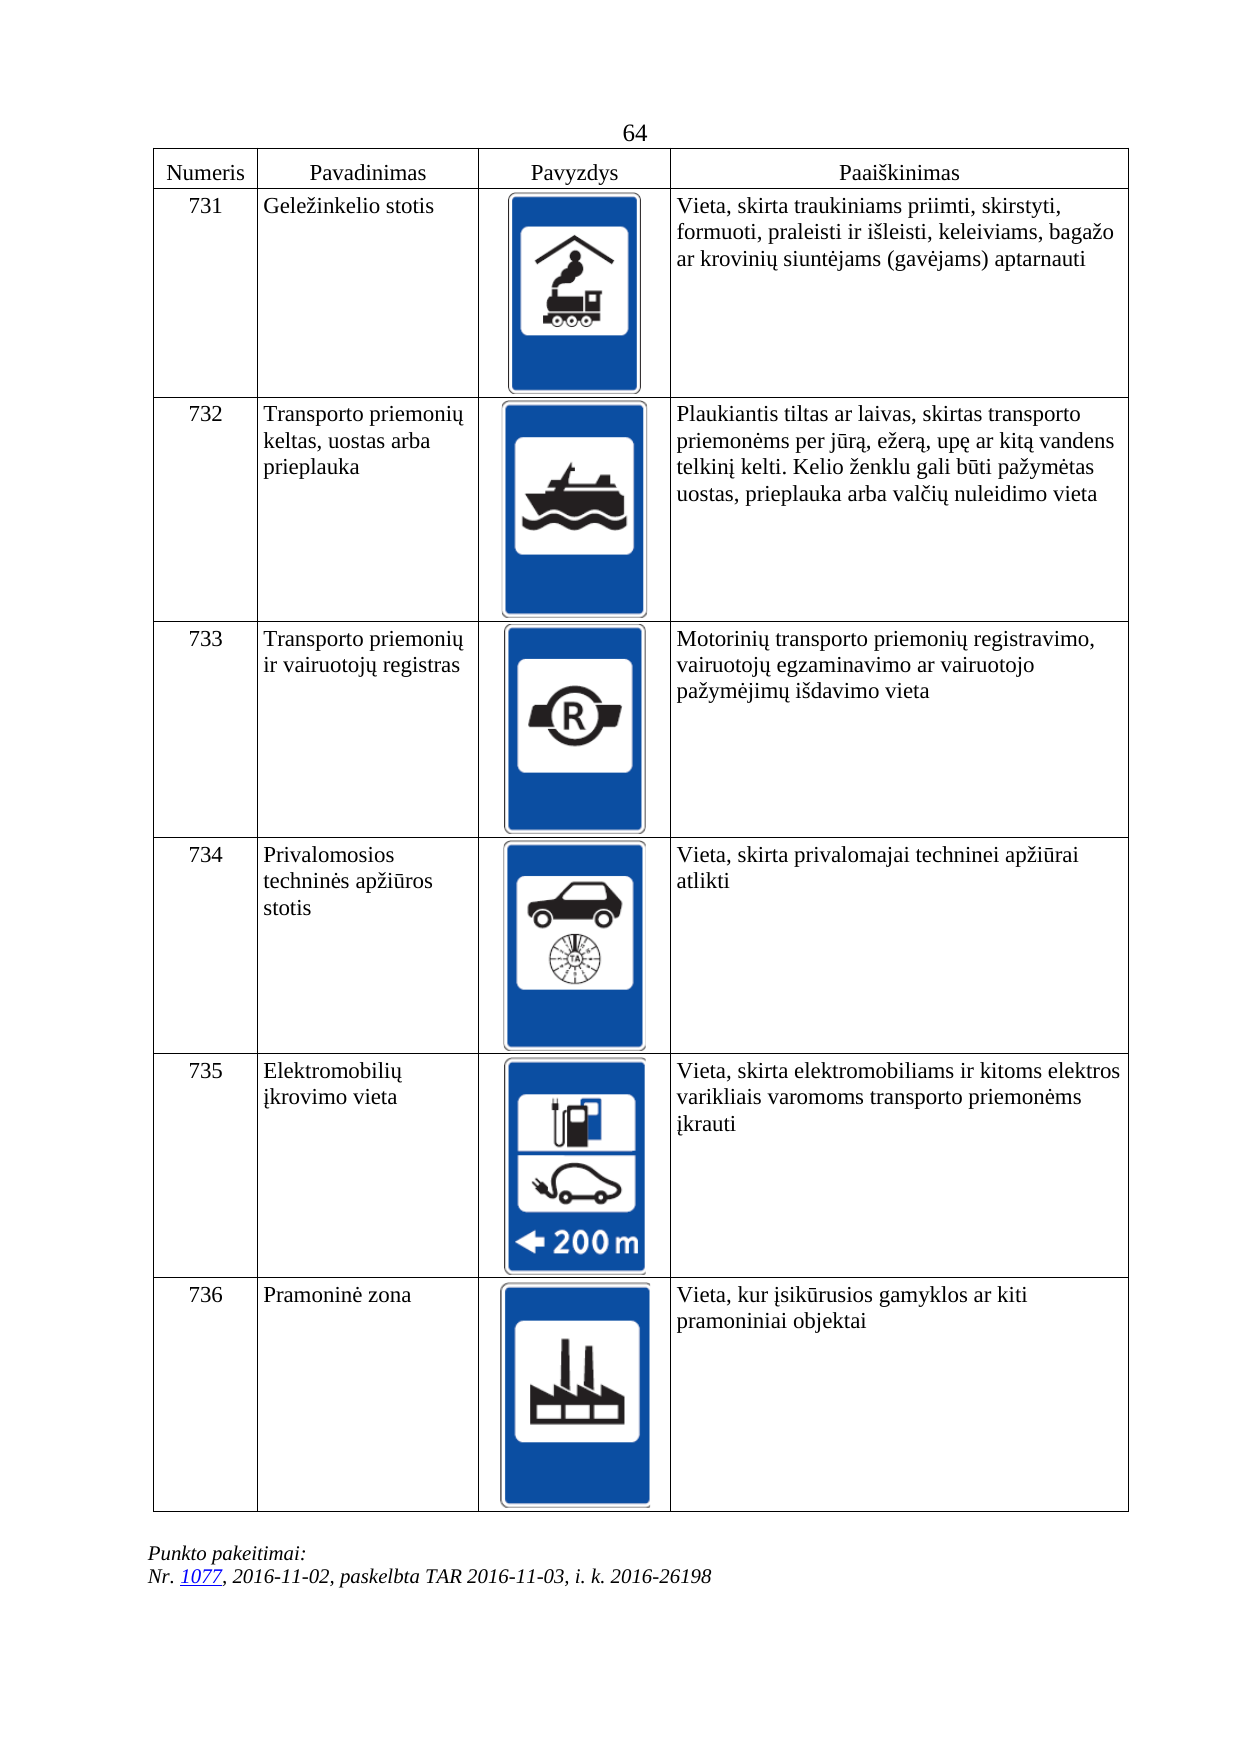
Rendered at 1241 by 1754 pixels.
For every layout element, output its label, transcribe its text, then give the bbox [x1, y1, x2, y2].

table_cell Vieta, skirta privalomajai techninei apžiūrai atlikti [671, 838, 1128, 1053]
table_cell Elektromobilių įkrovimo vieta [258, 1054, 478, 1277]
table_cell 735 [154, 1054, 257, 1277]
table_cell 731 [154, 189, 257, 397]
table_cell 734 [154, 838, 257, 1053]
table_cell Vieta, skirta elektromobiliams ir kitoms elektros varikliais varomoms transporto priemonėms įkrauti [671, 1054, 1128, 1277]
table_cell [479, 1054, 670, 1277]
table_cell Geležinkelio stotis [258, 189, 478, 397]
table_header Pavyzdys [479, 149, 670, 188]
table_cell Vieta, kur įsikūrusios gamyklos ar kiti pramoniniai objektai [671, 1278, 1128, 1511]
table_cell 732 [154, 398, 257, 621]
table_cell [479, 189, 670, 397]
table_cell [479, 838, 670, 1053]
table_cell [479, 398, 670, 621]
table_header Pavadinimas [258, 149, 478, 188]
table_cell Plaukiantis tiltas ar laivas, skirtas transporto priemonėms per jūrą, ežerą, upę ar kitą vandens telkinį kelti. Kelio ženklu gali būti pažymėtas uostas, prieplauka arba valčių nuleidimo vieta [671, 398, 1128, 621]
text Punkto pakeitimai: [148, 1540, 1122, 1564]
table_cell Transporto priemonių keltas, uostas arba prieplauka [258, 398, 478, 621]
table_header Numeris [154, 149, 257, 188]
table_cell Vieta, skirta traukiniams priimti, skirstyti, formuoti, praleisti ir išleisti, keleiviams, bagažo ar krovinių siuntėjams (gavėjams) aptarnauti [671, 189, 1128, 397]
table_cell 736 [154, 1278, 257, 1511]
table_cell 733 [154, 622, 257, 837]
table_cell [479, 1278, 670, 1511]
table_header Paaiškinimas [671, 149, 1128, 188]
table_cell [479, 622, 670, 837]
text Nr. 1077, 2016-11-02, paskelbta TAR 2016-11-03, i. k. 2016-26198 [148, 1564, 1122, 1588]
table_cell Privalomosios techninės apžiūros stotis [258, 838, 478, 1053]
table_cell Motorinių transporto priemonių registravimo, vairuotojų egzaminavimo ar vairuotojo pažymėjimų išdavimo vieta [671, 622, 1128, 837]
table_cell Pramoninė zona [258, 1278, 478, 1511]
table_cell Transporto priemonių ir vairuotojų registras [258, 622, 478, 837]
